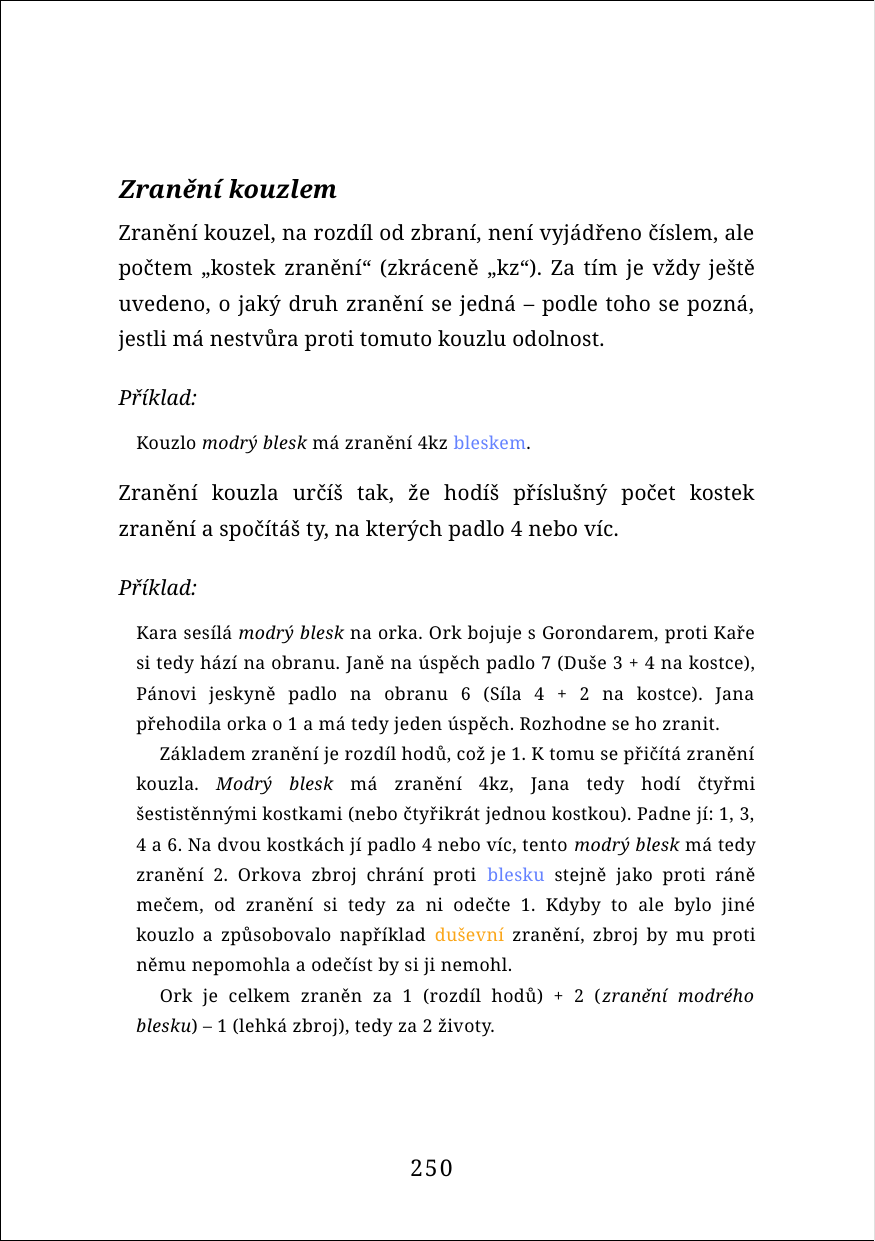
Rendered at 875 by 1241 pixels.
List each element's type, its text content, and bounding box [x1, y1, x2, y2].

text Zranění kouzel, na rozdíl od zbraní, není vyjádřeno číslem, ale počtem „kostek zranění“ (zkráceně „kz“). Za tím je vždy ještě uvedeno, o jaký druh zranění se jedná – podle toho se pozná, jestli má nestvůra proti tomuto kouzlu odolnost. [118, 218, 756, 353]
text Kara sesílá modrý blesk na orka. Ork bojuje s Gorondarem, proti Kaře si tedy hází na obranu. Janě na úspěch padlo 7 (Duše 3 + 4 na kostce), Pánovi jeskyně padlo na obranu 6 (Síla 4 + 2 na kostce). Jana přehodila orka o 1 a má tedy jeden úspěch. Rozhodne se ho zranit. Základem zranění je rozdíl hodů, což je 1. K tomu se přičítá zranění kouzla. Modrý blesk má zranění 4kz, Jana tedy hodí čtyřmi šestistěnnými kostkami (nebo čtyřikrát jednou kostkou). Padne jí: 1, 3, 4 a 6. Na dvou kostkách jí padlo 4 nebo víc, tento modrý blesk má tedy zranění 2. Orkova zbroj chrání proti blesku stejně jako proti ráně mečem, od zranění si tedy za ni odečte 1. Kdyby to ale bylo jiné kouzlo a způsobovalo například duševní zranění, zbroj by mu proti němu nepomohla a odečíst by si ji nemohl. Ork je celkem zraněn za 1 (rozdíl hodů) + 2 (zranění modrého blesku) – 1 (lehká zbroj), tedy za 2 životy. [136, 621, 756, 1037]
text Zranění kouzla určíš tak, že hodíš příslušný počet kostek zranění a spočítáš ty, na kterých padlo 4 nebo víc. [118, 478, 756, 542]
text Příklad: [118, 383, 756, 412]
text Příklad: [118, 573, 756, 602]
subtitle Zranění kouzlem [118, 172, 756, 206]
text Kouzlo modrý blesk má zranění 4kz bleskem. [136, 431, 756, 455]
